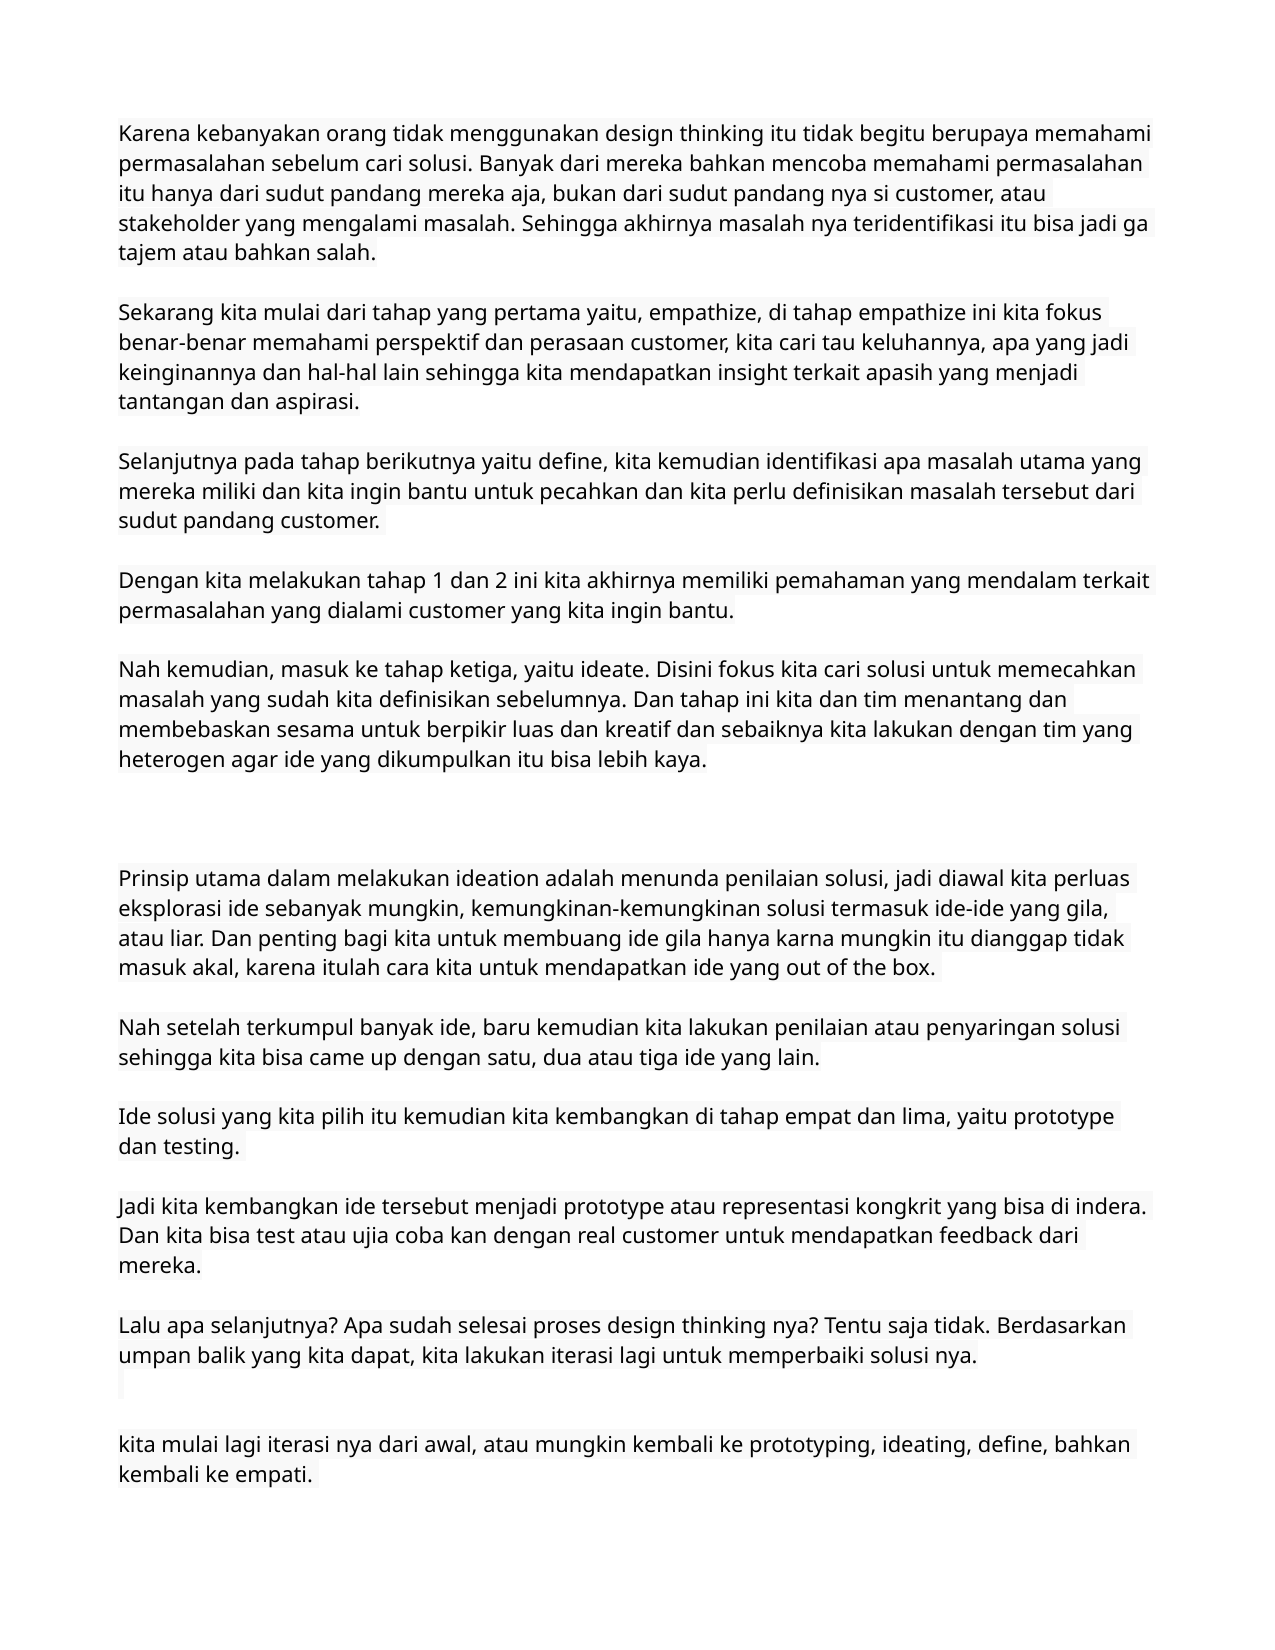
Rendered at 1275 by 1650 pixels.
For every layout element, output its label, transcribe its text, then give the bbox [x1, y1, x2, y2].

text Prinsip utama dalam melakukan ideation adalah menunda penilaian solusi, jadi diawal kita perluas eksplorasi ide sebanyak mungkin, kemungkinan-kemungkinan solusi termasuk ide-ide yang gila, atau liar. Dan penting bagi kita untuk membuang ide gila hanya karna mungkin itu dianggap tidak masuk akal, karena itulah cara kita untuk mendapatkan ide yang out of the box. [118, 863, 1157, 982]
text Sekarang kita mulai dari tahap yang pertama yaitu, empathize, di tahap empathize ini kita fokus benar-benar memahami perspektif dan perasaan customer, kita cari tau keluhannya, apa yang jadi keinginannya dan hal-hal lain sehingga kita mendapatkan insight terkait apasih yang menjadi tantangan dan aspirasi. [118, 297, 1157, 416]
text Ide solusi yang kita pilih itu kemudian kita kembangkan di tahap empat dan lima, yaitu prototype dan testing. [118, 1101, 1157, 1161]
text Nah setelah terkumpul banyak ide, baru kemudian kita lakukan penilaian atau penyaringan solusi sehingga kita bisa came up dengan satu, dua atau tiga ide yang lain. [118, 1012, 1157, 1071]
text Jadi kita kembangkan ide tersebut menjadi prototype atau representasi kongkrit yang bisa di indera. Dan kita bisa test atau ujia coba kan dengan real customer untuk mendapatkan feedback dari mereka. [118, 1191, 1157, 1280]
text Dengan kita melakukan tahap 1 dan 2 ini kita akhirnya memiliki pemahaman yang mendalam terkait permasalahan yang dialami customer yang kita ingin bantu. [118, 565, 1157, 624]
text Lalu apa selanjutnya? Apa sudah selesai proses design thinking nya? Tentu saja tidak. Berdasarkan umpan balik yang kita dapat, kita lakukan iterasi lagi untuk memperbaiki solusi nya. [118, 1310, 1157, 1369]
text Nah kemudian, masuk ke tahap ketiga, yaitu ideate. Disini fokus kita cari solusi untuk memecahkan masalah yang sudah kita definisikan sebelumnya. Dan tahap ini kita dan tim menantang dan membebaskan sesama untuk berpikir luas dan kreatif dan sebaiknya kita lakukan dengan tim yang heterogen agar ide yang dikumpulkan itu bisa lebih kaya. [118, 654, 1157, 773]
text Selanjutnya pada tahap berikutnya yaitu define, kita kemudian identifikasi apa masalah utama yang mereka miliki dan kita ingin bantu untuk pecahkan dan kita perlu definisikan masalah tersebut dari sudut pandang customer. [118, 446, 1157, 535]
text Karena kebanyakan orang tidak menggunakan design thinking itu tidak begitu berupaya memahami permasalahan sebelum cari solusi. Banyak dari mereka bahkan mencoba memahami permasalahan itu hanya dari sudut pandang mereka aja, bukan dari sudut pandang nya si customer, atau stakeholder yang mengalami masalah. Sehingga akhirnya masalah nya teridentifikasi itu bisa jadi ga tajem atau bahkan salah. [118, 118, 1157, 267]
text kita mulai lagi iterasi nya dari awal, atau mungkin kembali ke prototyping, ideating, define, bahkan kembali ke empati. [118, 1429, 1157, 1488]
